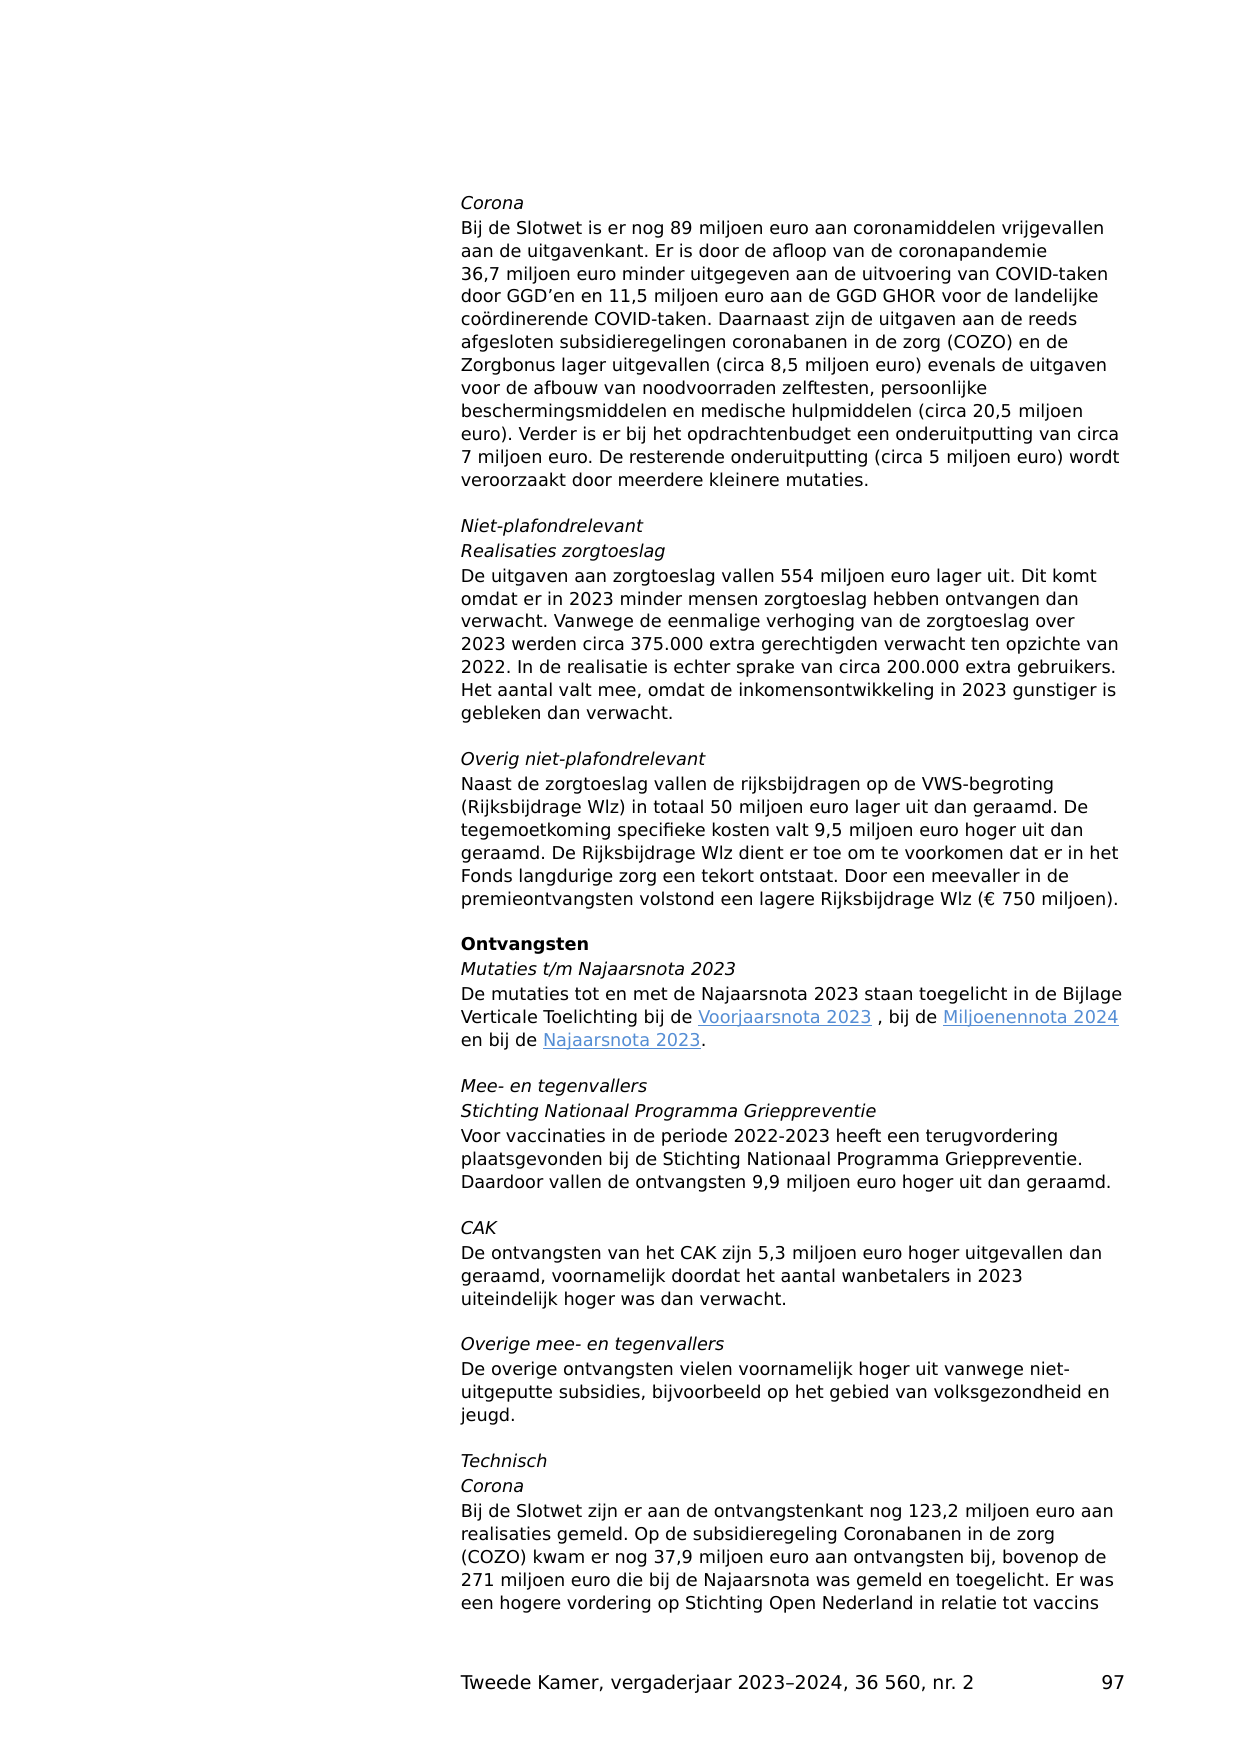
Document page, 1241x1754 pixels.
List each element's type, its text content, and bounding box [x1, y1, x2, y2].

text Stichting Nationaal Programma Grieppreventie [461, 1099, 1125, 1122]
text Naast de zorgtoeslag vallen de rijksbijdragen op de VWS-begroting (Rijksbijdrage Wlz) in totaal 50 miljoen euro lager uit dan geraamd. De tegemoetkoming specifieke kosten valt 9,5 miljoen euro hoger uit dan geraamd. De Rijksbijdrage Wlz dient er toe om te voorkomen dat er in het Fonds langdurige zorg een tekort ontstaat. Door een meevaller in de premieontvangsten volstond een lagere Rijksbijdrage Wlz (€ 750 miljoen). [461, 772, 1125, 909]
text De ontvangsten van het CAK zijn 5,3 miljoen euro hoger uitgevallen dan geraamd, voornamelijk doordat het aantal wanbetalers in 2023 uiteindelijk hoger was dan verwacht. [461, 1241, 1125, 1309]
text Realisaties zorgtoeslag [461, 539, 1125, 562]
text Overig niet-plafondrelevant [461, 747, 1125, 770]
text Ontvangsten [461, 932, 1125, 955]
text Niet-plafondrelevant [461, 514, 1125, 537]
text De mutaties tot en met de Najaarsnota 2023 staan toegelicht in de Bijlage Verticale Toelichting bij de Voorjaarsnota 2023 , bij de Miljoenennota 2024 en bij de Najaarsnota 2023. [461, 982, 1125, 1051]
text De uitgaven aan zorgtoeslag vallen 554 miljoen euro lager uit. Dit komt omdat er in 2023 minder mensen zorgtoeslag hebben ontvangen dan verwacht. Vanwege de eenmalige verhoging van de zorgtoeslag over 2023 werden circa 375.000 extra gerechtigden verwacht ten opzichte van 2022. In de realisatie is echter sprake van circa 200.000 extra gebruikers. Het aantal valt mee, omdat de inkomensontwikkeling in 2023 gunstiger is gebleken dan verwacht. [461, 564, 1125, 724]
text Mee- en tegenvallers [461, 1074, 1125, 1097]
text Bij de Slotwet zijn er aan de ontvangstenkant nog 123,2 miljoen euro aan realisaties gemeld. Op de subsidieregeling Coronabanen in de zorg (COZO) kwam er nog 37,9 miljoen euro aan ontvangsten bij, bovenop de 271 miljoen euro die bij de Najaarsnota was gemeld en toegelicht. Er was een hogere vordering op Stichting Open Nederland in relatie tot vaccins [461, 1499, 1125, 1614]
text De overige ontvangsten vielen voornamelijk hoger uit vanwege niet-uitgeputte subsidies, bijvoorbeeld op het gebied van volksgezondheid en jeugd. [461, 1357, 1125, 1426]
text Corona [461, 191, 1125, 214]
text Technisch [461, 1449, 1125, 1472]
text Overige mee- en tegenvallers [461, 1332, 1125, 1355]
text Bij de Slotwet is er nog 89 miljoen euro aan coronamiddelen vrijgevallen aan de uitgavenkant. Er is door de afloop van de coronapandemie 36,7 miljoen euro minder uitgegeven aan de uitvoering van COVID-taken door GGD’en en 11,5 miljoen euro aan de GGD GHOR voor de landelijke coördinerende COVID-taken. Daarnaast zijn de uitgaven aan de reeds afgesloten subsidieregelingen coronabanen in de zorg (COZO) en de Zorgbonus lager uitgevallen (circa 8,5 miljoen euro) evenals de uitgaven voor de afbouw van noodvoorraden zelftesten, persoonlijke beschermingsmiddelen en medische hulpmiddelen (circa 20,5 miljoen euro). Verder is er bij het opdrachtenbudget een onderuitputting van circa 7 miljoen euro. De resterende onderuitputting (circa 5 miljoen euro) wordt veroorzaakt door meerdere kleinere mutaties. [461, 216, 1125, 491]
text Corona [461, 1474, 1125, 1497]
text Voor vaccinaties in de periode 2022-2023 heeft een terugvordering plaatsgevonden bij de Stichting Nationaal Programma Grieppreventie. Daardoor vallen de ontvangsten 9,9 miljoen euro hoger uit dan geraamd. [461, 1124, 1125, 1193]
text CAK [461, 1216, 1125, 1239]
text Mutaties t/m Najaarsnota 2023 [461, 957, 1125, 980]
